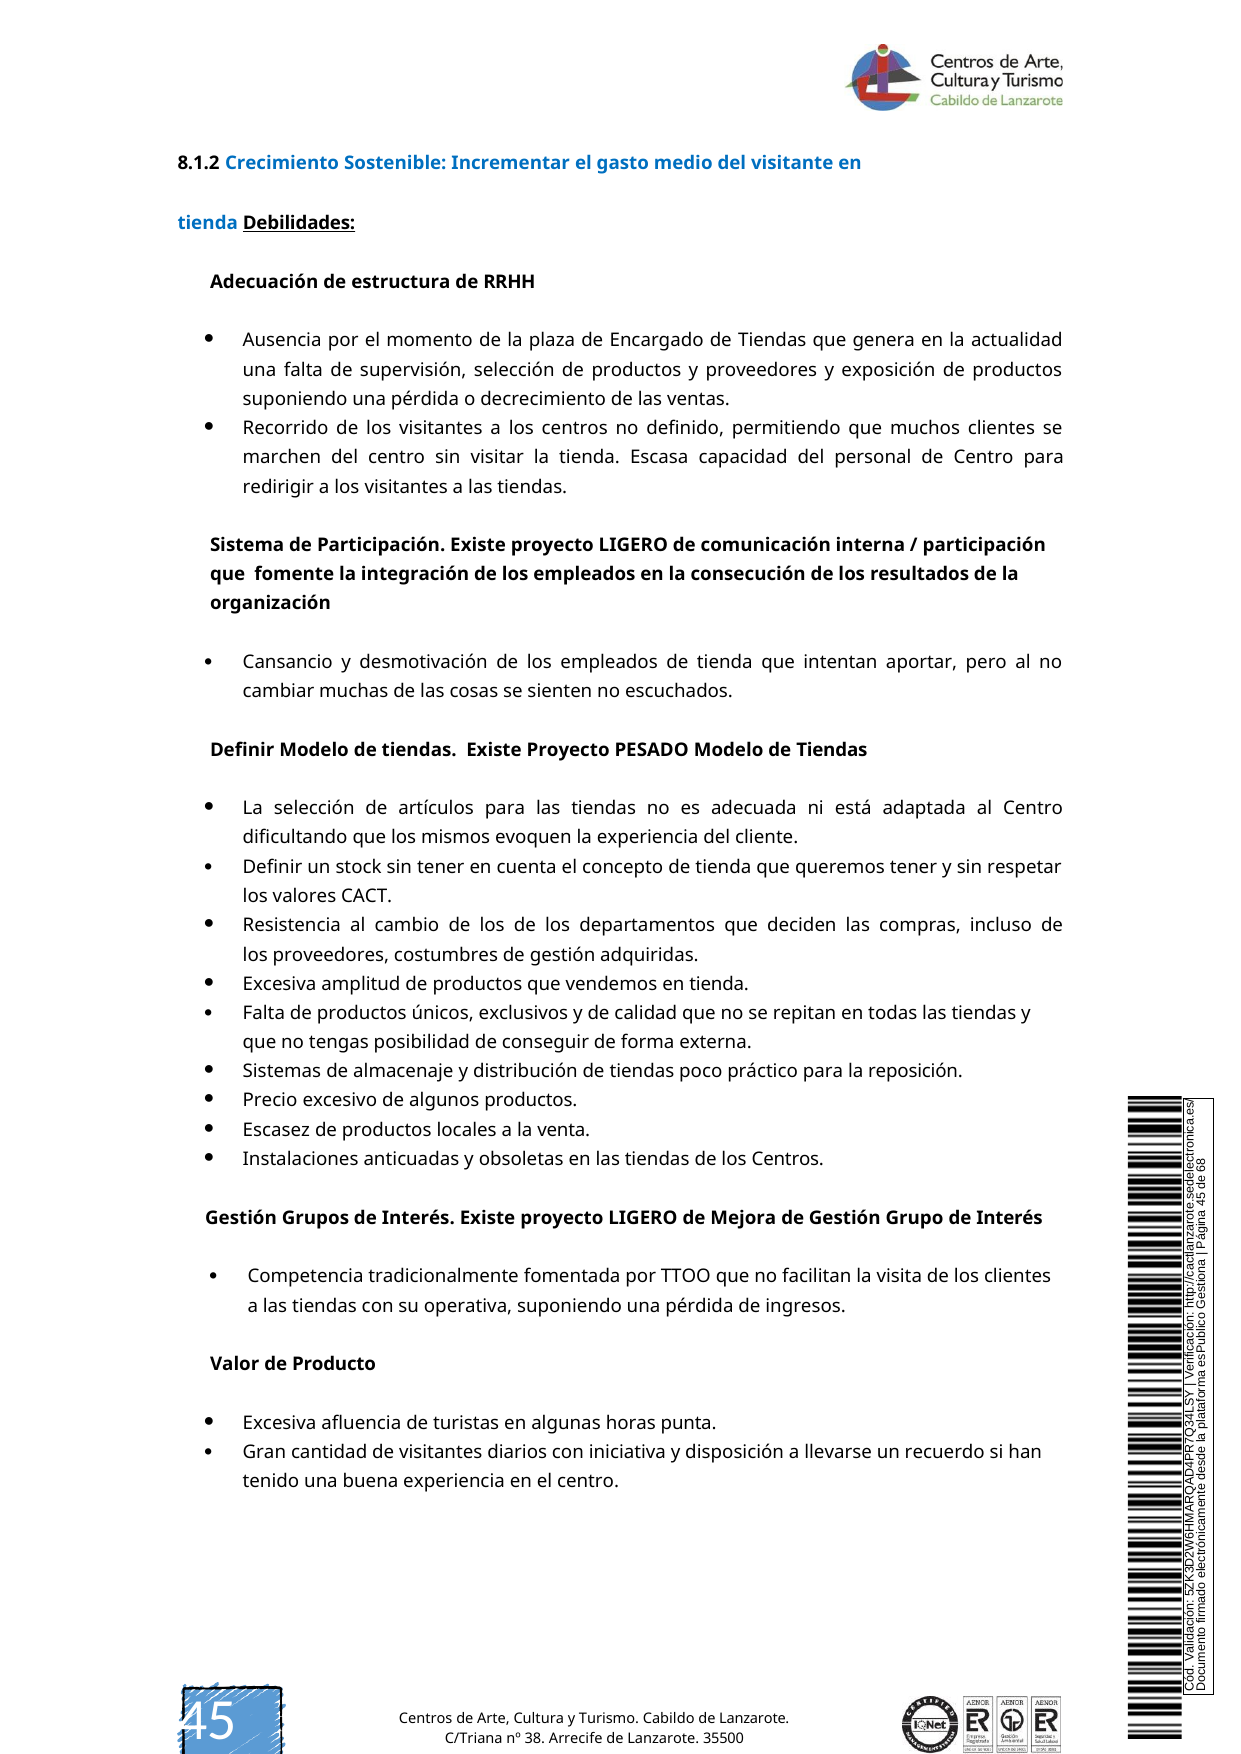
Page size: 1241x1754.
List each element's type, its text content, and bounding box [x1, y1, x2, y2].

list La selección de artículos para las tiendas no es adecuada ni está adaptada al Centro dificultando que los mismos evoquen la experiencia del cliente. [205, 794, 1063, 849]
text Cód. Validación: 5ZK3D2W6HMARQAD4PR7Q34LSY | Verificación: http://cactlanzarote.sedelectronica.es/ Documento firmado electrónicamente desde la plataforma esPublico Gestiona | Página 45 de 68 [1184, 1100, 1208, 1693]
list Cansancio y desmotivación de los empleados de tienda que intentan aportar, pero al no cambiar muchas de las cosas se sienten no escuchados. [205, 648, 1063, 703]
picture [844, 44, 1063, 111]
list Ausencia por el momento de la plaza de Encargado de Tiendas que genera en la actualidad una falta de supervisión, selección de productos y proveedores y exposición de productos suponiendo una pérdida o decrecimiento de las ventas. [205, 327, 1063, 411]
list Definir un stock sin tener en cuenta el concepto de tienda que queremos tener y sin respetar los valores CACT. [205, 853, 1063, 908]
list Escasez de productos locales a la venta. [205, 1116, 1127, 1141]
subtitle Adecuación de estructura de RRHH [210, 269, 1192, 293]
list Precio excesivo de algunos productos. [205, 1087, 1192, 1112]
text C/Triana nº 38. Arrecife de Lanzarote. 35500 [178, 1728, 902, 1747]
list Gran cantidad de visitantes diarios con iniciativa y disposición a llevarse un recuerdo si han tenido una buena experiencia en el centro. [205, 1438, 1063, 1493]
subtitle Crecimiento Sostenible: Incrementar el gasto medio del visitante en tienda Debilidades: [177, 149, 881, 234]
list Excesiva afluencia de turistas en algunas horas punta. [205, 1409, 1127, 1435]
subtitle Valor de Producto [210, 1351, 1127, 1376]
list Falta de productos únicos, exclusivos y de calidad que no se repitan en todas las tiendas y que no tengas posibilidad de conseguir de forma externa. [205, 999, 1063, 1054]
picture [1127, 1096, 1182, 1739]
list Instalaciones anticuadas y obsoletas en las tiendas de los Centros. [205, 1145, 1127, 1171]
text Centros de Arte, Cultura y Turismo. Cabildo de Lanzarote. [178, 1708, 902, 1728]
list Sistemas de almacenaje y distribución de tiendas poco práctico para la reposición. [205, 1057, 1192, 1083]
list Excesiva amplitud de productos que vendemos en tienda. [205, 970, 1192, 996]
list Competencia tradicionalmente fomentada por TTOO que no facilitan la visita de los clientes a las tiendas con su operativa, suponiendo una pérdida de ingresos. [210, 1263, 1063, 1317]
list Recorrido de los visitantes a los centros no definido, permitiendo que muchos clientes se marchen del centro sin visitar la tienda. Escasa capacidad del personal de Centro para redirigir a los visitantes a las tiendas. [205, 414, 1063, 498]
picture [177, 1682, 286, 1754]
subtitle Gestión Grupos de Interés. Existe proyecto LIGERO de Mejora de Gestión Grupo de Interés [205, 1204, 1127, 1229]
list Resistencia al cambio de los de los departamentos que deciden las compras, incluso de los proveedores, costumbres de gestión adquiridas. [205, 912, 1063, 966]
subtitle Definir Modelo de tiendas. Existe Proyecto PESADO Modelo de Tiendas [210, 736, 1192, 761]
picture [902, 1696, 1061, 1754]
subtitle Sistema de Participación. Existe proyecto LIGERO de comunicación interna / participación que fomente la integración de los empleados en la consecución de los resultados de la organización [210, 532, 1070, 615]
